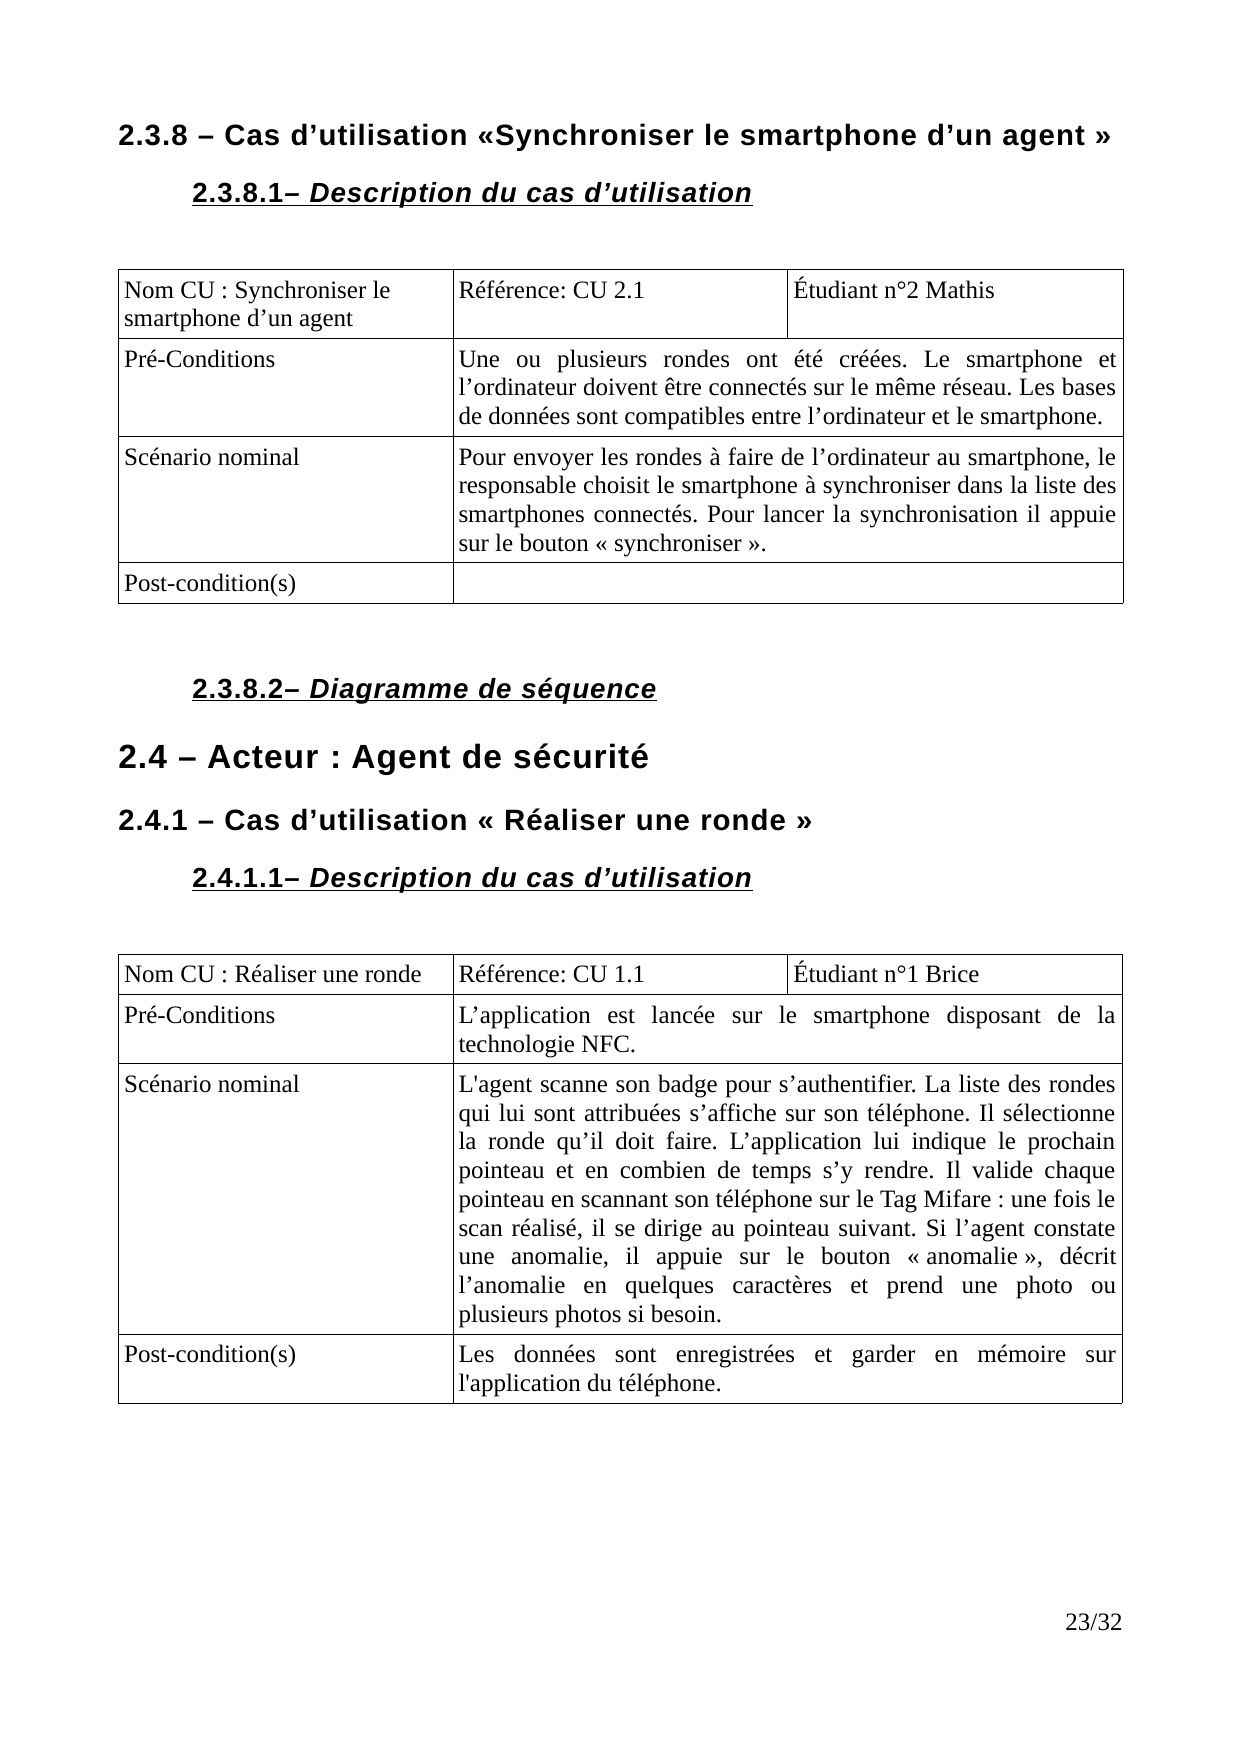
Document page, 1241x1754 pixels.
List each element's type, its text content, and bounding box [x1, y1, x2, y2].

table_header Référence: CU 1.1 [454, 955, 787, 994]
table_header Nom CU : Réaliser une ronde [119, 955, 453, 994]
table_cell Pré-Conditions [119, 339, 453, 436]
subtitle 2.3.8.2– Diagramme de séquence [118, 672, 1122, 704]
table_cell Post-condition(s) [119, 1335, 453, 1402]
table_cell L’application est lancée sur le smartphone disposant de la technologie NFC. [454, 995, 1122, 1063]
table_cell Les données sont enregistrées et garder en mémoire sur l'application du téléphone. [454, 1335, 1122, 1402]
table_cell [454, 563, 1123, 603]
subtitle 2.4.1 – Cas d’utilisation « Réaliser une ronde » [118, 803, 1122, 837]
table_header Référence: CU 2.1 [454, 270, 787, 338]
table_header Nom CU : Synchroniser le smartphone d’un agent [119, 270, 453, 338]
table_header Étudiant n°2 Mathis [788, 270, 1123, 338]
subtitle 2.3.8.1– Description du cas d’utilisation [118, 177, 1122, 209]
table_cell Scénario nominal [119, 1064, 453, 1333]
subtitle 2.3.8 – Cas d’utilisation «Synchroniser le smartphone d’un agent » [118, 118, 1122, 152]
subtitle 2.4 – Acteur : Agent de sécurité [118, 737, 1122, 776]
table_cell Une ou plusieurs rondes ont été créées. Le smartphone et l’ordinateur doivent être connectés sur le même réseau. Les bases de données sont compatibles entre l’ordinateur et le smartphone. [454, 339, 1123, 436]
table_cell L'agent scanne son badge pour s’authentifier. La liste des rondes qui lui sont attribuées s’affiche sur son téléphone. Il sélectionne la ronde qu’il doit faire. L’application lui indique le prochain pointeau et en combien de temps s’y rendre. Il valide chaque pointeau en scannant son téléphone sur le Tag Mifare : une fois le scan réalisé, il se dirige au pointeau suivant. Si l’agent constate une anomalie, il appuie sur le bouton « anomalie », décrit l’anomalie en quelques caractères et prend une photo ou plusieurs photos si besoin. [454, 1064, 1122, 1333]
table_cell Pour envoyer les rondes à faire de l’ordinateur au smartphone, le responsable choisit le smartphone à synchroniser dans la liste des smartphones connectés. Pour lancer la synchronisation il appuie sur le bouton « synchroniser ». [454, 437, 1123, 562]
table_cell Pré-Conditions [119, 995, 453, 1063]
subtitle 2.4.1.1– Description du cas d’utilisation [118, 862, 1122, 894]
table_cell Scénario nominal [119, 437, 453, 562]
table_cell Post-condition(s) [119, 563, 453, 603]
table_header Étudiant n°1 Brice [788, 955, 1122, 994]
